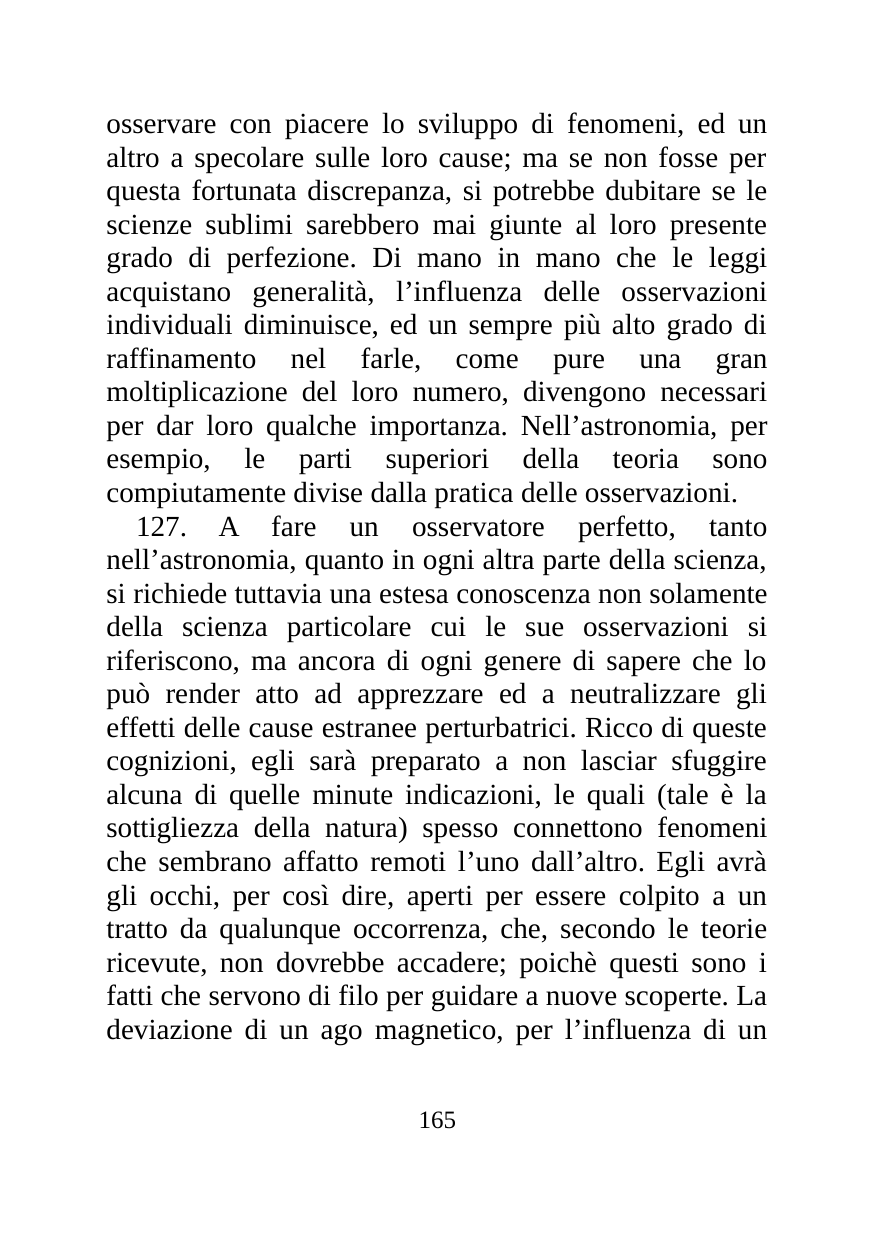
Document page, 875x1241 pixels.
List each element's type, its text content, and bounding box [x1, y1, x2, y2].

text 127. A fare un osservatore perfetto, tanto nell’astronomia, quanto in ogni altra parte della scienza, si richiede tuttavia una estesa conoscenza non solamente della scienza particolare cui le sue osservazioni si riferiscono, ma ancora di ogni genere di sapere che lo può render atto ad apprezzare ed a neutralizzare gli effetti delle cause estranee perturbatrici. Ricco di queste cognizioni, egli sarà preparato a non lasciar sfuggire alcuna di quelle minute indicazioni, le quali (tale è la sottigliezza della natura) spesso connettono fenomeni che sembrano affatto remoti l’uno dall’altro. Egli avrà gli occhi, per così dire, aperti per essere colpito a un tratto da qualunque occorrenza, che, secondo le teorie ricevute, non dovrebbe accadere; poichè questi sono i fatti che servono di filo per guidare a nuove scoperte. La deviazione di un ago magnetico, per l’influenza di un [106, 509, 768, 1045]
text osservare con piacere lo sviluppo di fenomeni, ed un altro a specolare sulle loro cause; ma se non fosse per questa fortunata discrepanza, si potrebbe dubitare se le scienze sublimi sarebbero mai giunte al loro presente grado di perfezione. Di mano in mano che le leggi acquistano generalità, l’influenza delle osservazioni individuali diminuisce, ed un sempre più alto grado di raffinamento nel farle, come pure una gran moltiplicazione del loro numero, divengono necessari per dar loro qualche importanza. Nell’astronomia, per esempio, le parti superiori della teoria sono compiutamente divise dalla pratica delle osservazioni. [106, 106, 768, 509]
